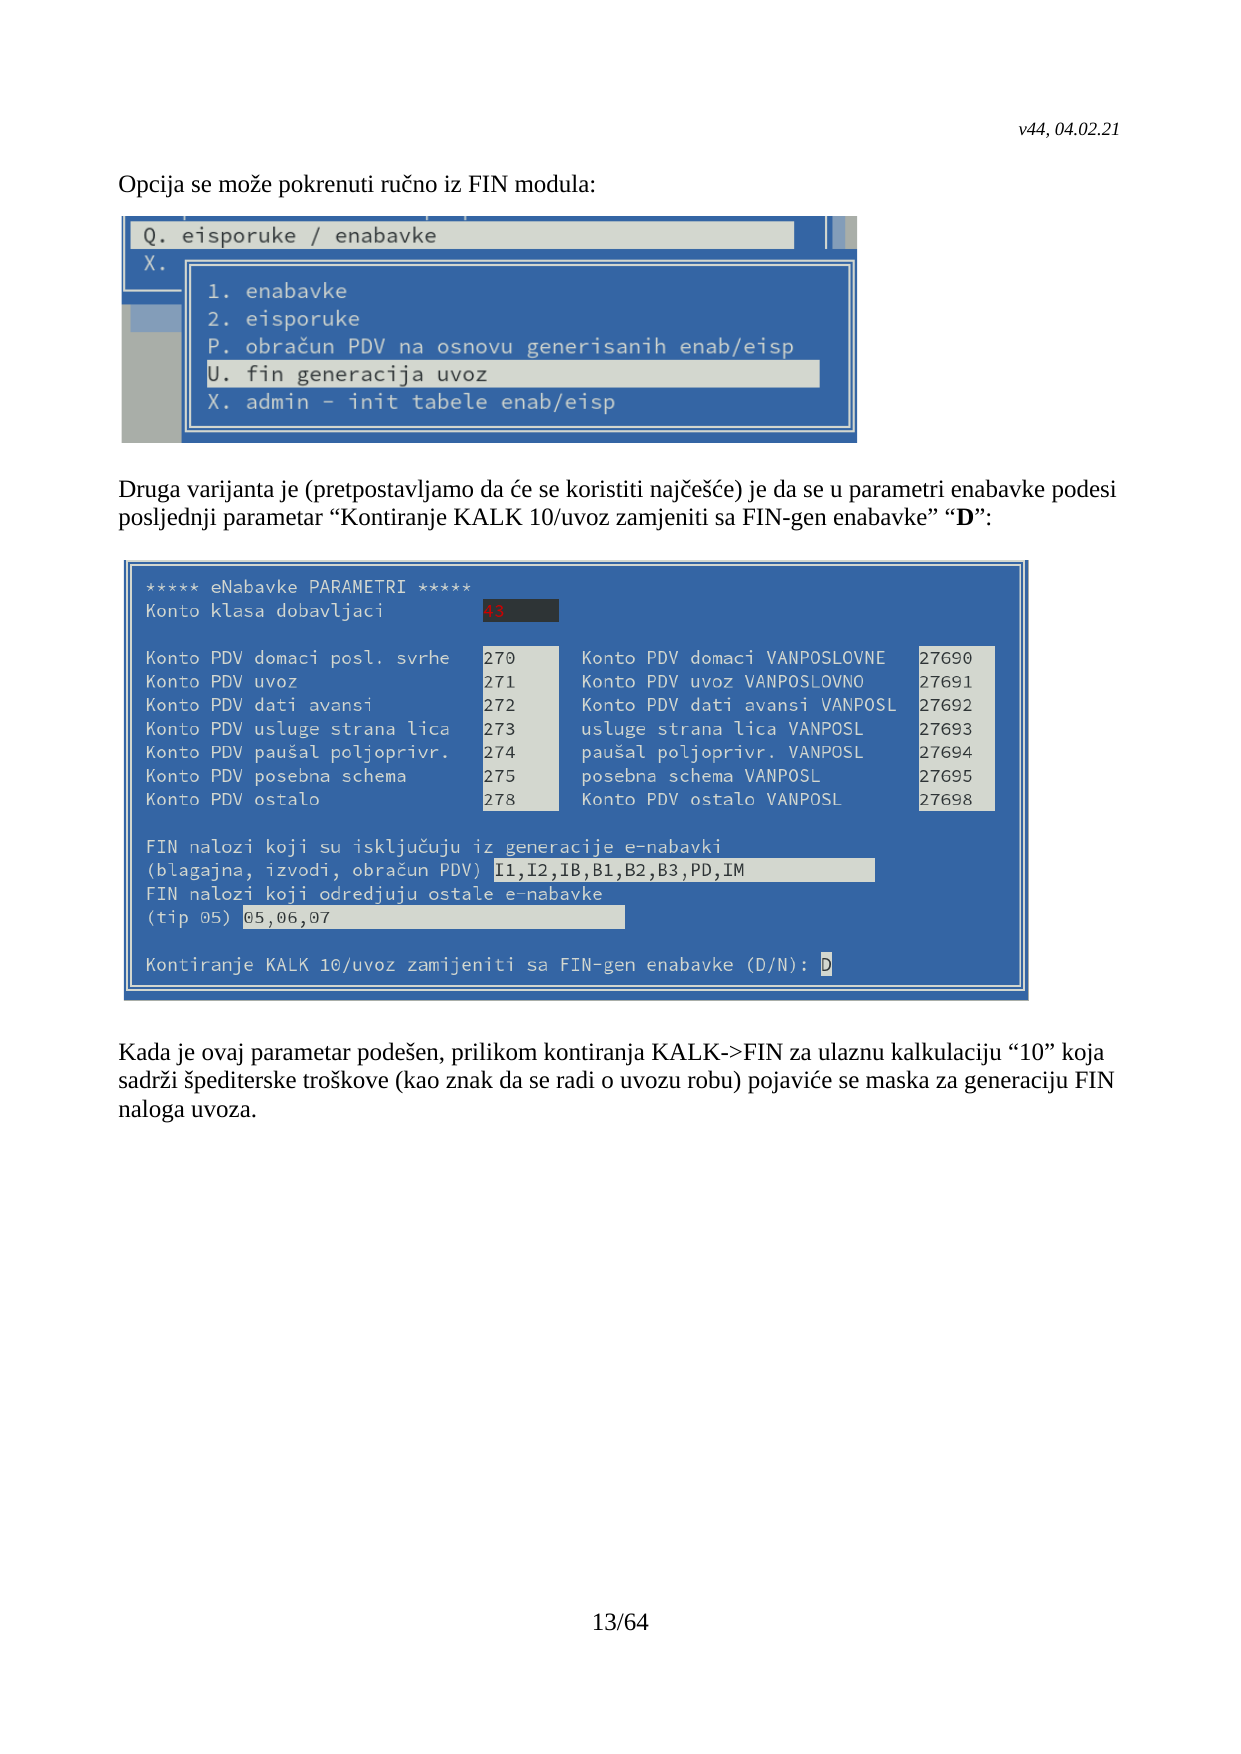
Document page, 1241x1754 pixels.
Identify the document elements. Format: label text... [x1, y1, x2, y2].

text Druga varijanta je (pretpostavljamo da će se koristiti najčešće) je da se u parametri enabavke podesi posljednji parametar “Kontiranje KALK 10/uvoz zamjeniti sa FIN-gen enabavke” “D”: [118, 474, 1122, 531]
text Opcija se može pokrenuti ručno iz FIN modula: [118, 169, 1122, 198]
text Kada je ovaj parametar podešen, prilikom kontiranja KALK->FIN za ulaznu kalkulaciju “10” koja sadrži špediterske troškove (kao znak da se radi o uvozu robu) pojaviće se maska za generaciju FIN naloga uvoza. [118, 1037, 1122, 1123]
picture [123, 560, 1029, 1001]
picture [121, 216, 858, 443]
